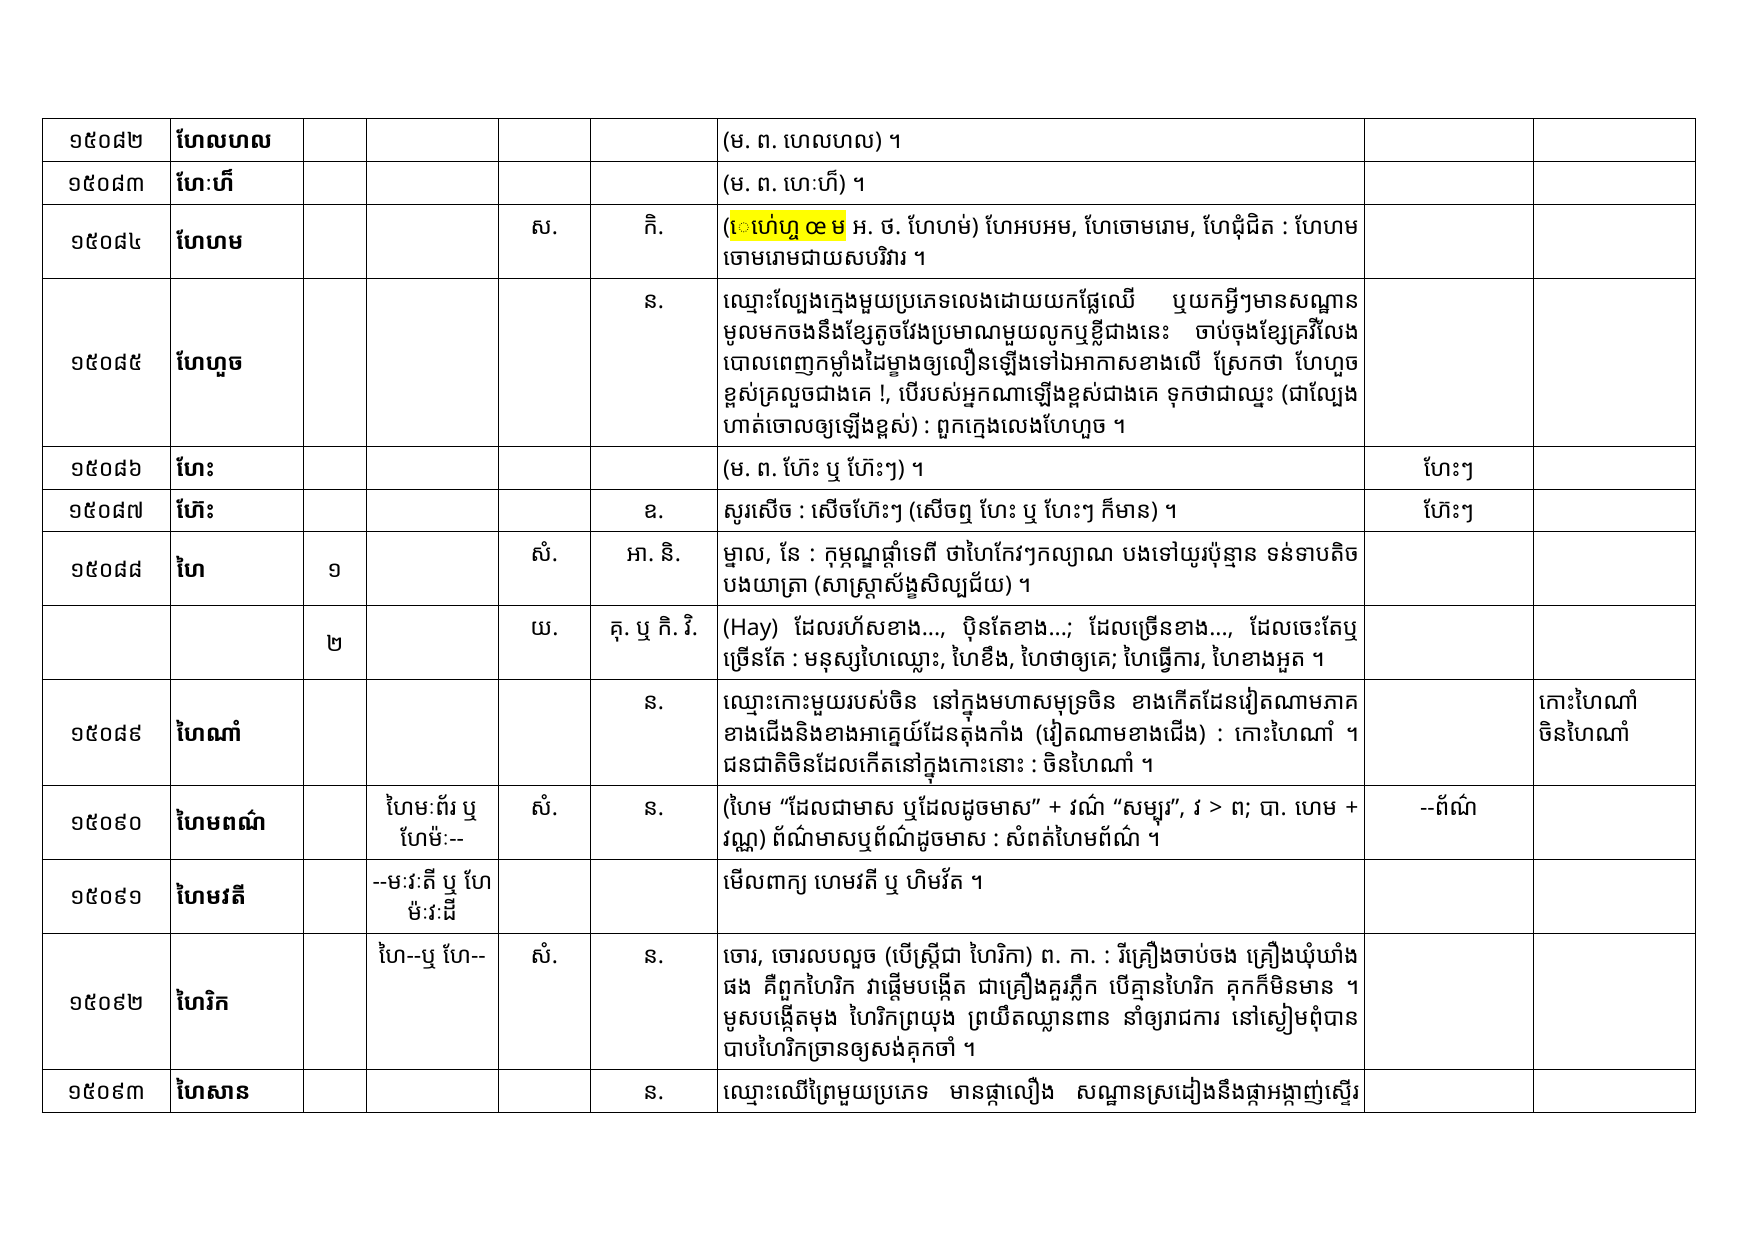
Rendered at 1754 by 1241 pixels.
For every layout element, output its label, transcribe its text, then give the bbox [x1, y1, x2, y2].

table_cell [367, 447, 498, 488]
table_cell [1365, 1070, 1533, 1112]
table_cell [1365, 680, 1533, 785]
table_cell ន. [591, 680, 717, 785]
table_cell ន. [591, 934, 717, 1069]
table_cell (ម. ព. ហេៈហ៏) ។ [718, 162, 1364, 204]
table_cell មើល​ពាក្យ ហេមវតី ឬ ហិមវ័ត ។ [718, 860, 1364, 933]
table_cell [304, 786, 366, 859]
table_cell [304, 860, 366, 933]
table_cell ហែៈហ៏ [171, 162, 303, 204]
table_cell ហែះ​ៗ [1365, 447, 1533, 488]
table_cell ឈ្មោះ​កោះ​មួយ​របស់​ចិន នៅ​ក្នុង​មហា​សមុទ្រ​ចិន ខាង​កើត​ដែន​វៀតណាម​ភាគ​ខាង​ជើង​និង​ខាង​អាគ្នេយ៍​ដែន​តុងកាំង (វៀតណាម​ខាង​ជើង) : កោះ​ហៃណាំ ។ ជន​ជាតិ​ចិន​ដែល​កើត​នៅ​ក្នុង​កោះ​នោះ : ចិន​ហៃណាំ ។ [718, 680, 1364, 785]
table_cell យ. [499, 606, 590, 679]
table_cell កិ. [591, 205, 717, 278]
table_cell [43, 606, 170, 679]
table_cell ១៥០៩៣ [43, 1070, 170, 1112]
table_cell ម្នាល, នែ : កុម្ភណ្ឌ​ផ្តាំ​ទេពី ថា​ហៃ​កែវ​ៗ​កល្យាណ បង​ទៅ​យូរ​ប៉ុន្មាន ទន់​ទាប​តិច​បង​យាត្រា (សាស្រ្តា​ស័ង្ខសិល្បជ័យ) ។ [718, 532, 1364, 605]
table_cell ហៃណាំ [171, 680, 303, 785]
table_cell ១៥០៨៩ [43, 680, 170, 785]
table_cell គុ. ឬ កិ. វិ. [591, 606, 717, 679]
table_cell [304, 1070, 366, 1112]
table_cell ហែះ [171, 447, 303, 488]
table_cell [499, 1070, 590, 1112]
table_cell [367, 606, 498, 679]
table_cell [1365, 860, 1533, 933]
table_cell [367, 205, 498, 278]
table_cell ១៥០៩០ [43, 786, 170, 859]
table_cell [304, 205, 366, 278]
table_cell [367, 119, 498, 161]
table_cell (ហៃម “ដែល​ជា​មាស ឬ​ដែល​ដូច​មាស” + វណ៌ “សម្បុរ”, វ > ព; បា. ហេម + វណ្ណ) ព័ណ៌​មាស​ឬ​ព័ណ៌​ដូច​មាស : សំពត់​ហៃម​ព័ណ៌ ។ [718, 786, 1364, 859]
table_cell ហៃ--ឬ ហែ-- [367, 934, 498, 1069]
table_cell ១៥០៨៣ [43, 162, 170, 204]
table_cell [591, 119, 717, 161]
table_cell [367, 680, 498, 785]
table_cell [304, 279, 366, 446]
table_cell ន. [591, 786, 717, 859]
table_cell [304, 447, 366, 488]
table_cell [367, 279, 498, 446]
table_cell ហ៊ែះ [171, 490, 303, 531]
table_cell ហែហម [171, 205, 303, 278]
table_cell [1534, 490, 1695, 531]
table_cell [367, 162, 498, 204]
table_cell សូរ​សើច : សើច​ហ៊ែះ​ៗ (សើច​ឮ ហែះ ឬ ហែះ​ៗ ក៏​មាន) ។ [718, 490, 1364, 531]
table_cell ១៥០៨២ [43, 119, 170, 161]
table_cell [499, 490, 590, 531]
table_cell កោះ​ហៃណាំ ចិន​ហៃណាំ [1534, 680, 1695, 785]
table_cell ១៥០៨៤ [43, 205, 170, 278]
table_cell [591, 447, 717, 488]
table_cell [499, 447, 590, 488]
table_cell អា. និ. [591, 532, 717, 605]
table_cell ហៃមៈព័រ ឬ ហែម៉ៈ-- [367, 786, 498, 859]
table_cell [1365, 119, 1533, 161]
table_cell [1534, 606, 1695, 679]
table_cell [1365, 279, 1533, 446]
table_cell សំ. [499, 532, 590, 605]
table_cell [367, 532, 498, 605]
table_cell [1365, 162, 1533, 204]
table_cell [1534, 1070, 1695, 1112]
table_cell ឈ្មោះ​ល្បែង​ក្មេង​មួយ​ប្រភេទ​លេង​ដោយ​យក​ផ្លែ​ឈើ ឬ​យក​អ្វី​ៗ​មាន​សណ្ឋាន​មូល​មក​ចង​នឹង​ខ្សែ​តូច​វែង​ប្រមាណ​មួយ​លូក​ឬ​ខ្លី​ជាង​នេះ ចាប់​ចុង​ខ្សែ​គ្រវី​លែង​បោល​ពេញ​កម្លាំង​ដៃ​ម្ខាង​ឲ្យ​លឿន​ឡើង​ទៅ​ឯ​អាកាស​ខាង​លើ ស្រែក​ថា ហែ​ហួច ខ្ពស់​គ្រលួច​ជាង​គេ !, បើ​របស់​អ្នក​ណា​ឡើង​ខ្ពស់​ជាង​គេ ទុក​ថា​ជា​ឈ្នះ (ជា​ល្បែង​ហាត់​ចោល​ឲ្យ​ឡើង​ខ្ពស់) : ពួក​ក្មេង​លេង​ហែហួច ។ [718, 279, 1364, 446]
table_cell ហែលហល [171, 119, 303, 161]
table_cell (Hay) ដែល​រហ័ស​ខាង..., ប៉ិន​តែ​ខាង...; ដែល​ច្រើន​ខាង..., ដែល​ចេះ​តែ​ឬ​ច្រើន​តែ : មនុស្ស​ហៃ​ឈ្លោះ, ហៃ​ខឹង, ហៃ​ថា​ឲ្យ​គេ; ហៃ​ធ្វើ​ការ, ហៃ​ខាង​អួត ។ [718, 606, 1364, 679]
table_cell [499, 680, 590, 785]
table_cell [499, 119, 590, 161]
table_cell ១៥០៨៨ [43, 532, 170, 605]
table_cell [1534, 279, 1695, 446]
table_cell ឈ្មោះ​ឈើ​ព្រៃ​មួយ​ប្រភេទ មាន​ផ្កា​លឿង សណ្ឋាន​ស្រដៀង​នឹង​ផ្កា​អង្កាញ់​ស្ទើរ​ [718, 1070, 1364, 1112]
table_cell [591, 860, 717, 933]
table_cell [1534, 162, 1695, 204]
table_cell [367, 490, 498, 531]
table_cell ហៃមវតី [171, 860, 303, 933]
table_cell [499, 279, 590, 446]
table_cell ហៃរិក [171, 934, 303, 1069]
table_cell [1534, 934, 1695, 1069]
table_cell ហៃសាន [171, 1070, 303, 1112]
table_cell ន. [591, 1070, 717, 1112]
table_cell (េហេ់ហ្ចœម អ. ថ. ហែហម់) ហែ​អប​អម, ហែ​ចោម​រោម, ហែ​ជុំ​ជិត : ហែ​ហម​ចោម​រោម​ជា​យស​បរិវារ ។ [718, 205, 1364, 278]
table_cell (ម. ព. ហេលហល) ។ [718, 119, 1364, 161]
table_cell [1534, 205, 1695, 278]
table_cell (ម. ព. ហ៊ែះ ឬ ហ៊ែះ​ៗ) ។ [718, 447, 1364, 488]
table_cell [499, 162, 590, 204]
table_cell --ព័ណ៌ [1365, 786, 1533, 859]
table_cell សំ. [499, 934, 590, 1069]
table_cell ១៥០៨៦ [43, 447, 170, 488]
table_cell ១៥០៩២ [43, 934, 170, 1069]
table_cell [591, 162, 717, 204]
table_cell ន. [591, 279, 717, 446]
table_cell [171, 606, 303, 679]
table_cell [304, 934, 366, 1069]
table_cell ចោរ, ចោរ​លប​លួច (បើ​ស្រ្តី​ជា ហៃរិកា) ព. កា. : រី​គ្រឿង​ចាប់​ចង​ គ្រឿង​ឃុំ​ឃាំង​ផង គឺ​ពួក​ហៃរិក វា​ផ្តើម​បង្កើត ជា​គ្រឿង​គួរ​ភ្លឹក បើ​គ្មាន​ហៃរិក គុក​ក៏​មិន​មាន ។ មូស​បង្កើត​មុង ហៃរិក​ព្រយុង ព្រយឹត​ឈ្លានពាន នាំ​ឲ្យ​រាជការ នៅ​ស្ងៀម​ពុំ​បាន បាប​ហៃរិក​ច្រាន​ឲ្យ​សង់​គុក​ចាំ ។ [718, 934, 1364, 1069]
table_cell [304, 119, 366, 161]
table_cell ហ៊ែះ​ៗ [1365, 490, 1533, 531]
table_cell [367, 1070, 498, 1112]
table_cell ១ [304, 532, 366, 605]
table_cell [304, 680, 366, 785]
table_cell [1534, 447, 1695, 488]
table_cell [1534, 532, 1695, 605]
table_cell [499, 860, 590, 933]
table_cell [1534, 860, 1695, 933]
table_cell ហៃ [171, 532, 303, 605]
table_cell ១៥០៨៥ [43, 279, 170, 446]
table_cell [1365, 934, 1533, 1069]
table_cell [1365, 205, 1533, 278]
table_cell ហៃម​ពណ៌ [171, 786, 303, 859]
table_cell [1365, 532, 1533, 605]
table_cell ស. [499, 205, 590, 278]
table_cell ឧ. [591, 490, 717, 531]
table_cell ១៥០៩១ [43, 860, 170, 933]
table_cell [1534, 119, 1695, 161]
table_cell ហែហួច [171, 279, 303, 446]
table_cell [304, 162, 366, 204]
table_cell [304, 490, 366, 531]
table_cell ១៥០៨៧ [43, 490, 170, 531]
table_cell [1365, 606, 1533, 679]
table_cell --មៈវៈតី ឬ ហែម៉ៈវៈដី [367, 860, 498, 933]
table_cell ២ [304, 606, 366, 679]
table_cell សំ. [499, 786, 590, 859]
table_cell [1534, 786, 1695, 859]
